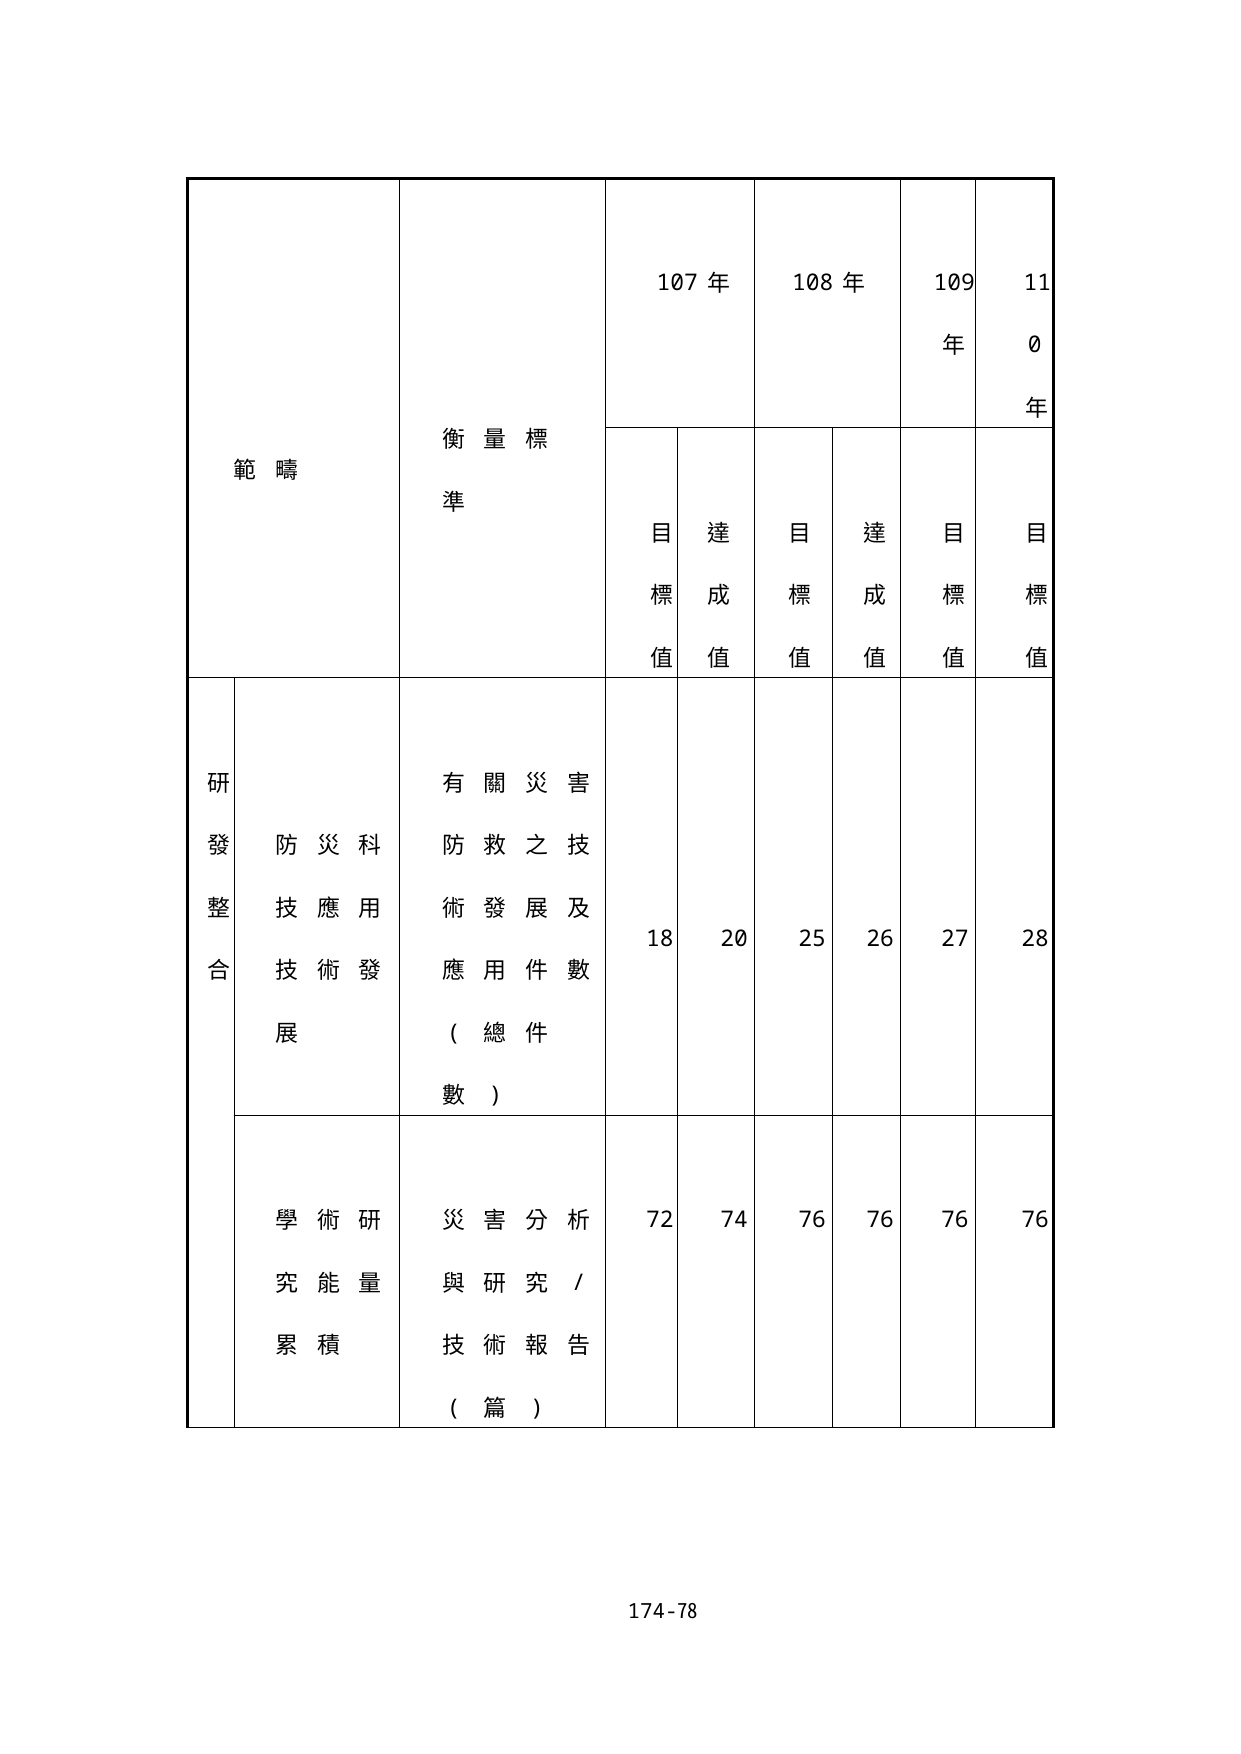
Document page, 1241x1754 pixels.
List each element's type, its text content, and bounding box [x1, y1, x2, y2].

table_cell 25 [755, 678, 832, 1115]
table_cell 76 [976, 1116, 1052, 1427]
table_header 衡量標準 [400, 180, 605, 677]
table_cell 76 [755, 1116, 832, 1427]
table_cell 20 [678, 678, 754, 1115]
table_cell 目標值 [606, 428, 677, 677]
table_header 107年 [606, 180, 754, 427]
table_header 109年 [901, 180, 975, 427]
table_cell 目標值 [901, 428, 975, 677]
table_cell 18 [606, 678, 677, 1115]
table_header 範疇 [189, 180, 399, 677]
table_cell 防災科技應用技術發展 [235, 678, 399, 1115]
table_cell 學術研究能量累積 [235, 1116, 399, 1427]
table_cell 有關災害防救之技術發展及應用件數(總件數) [400, 678, 605, 1115]
table_header 108年 [755, 180, 900, 427]
table_cell 76 [901, 1116, 975, 1427]
table_cell 目標值 [755, 428, 832, 677]
table_cell 災害分析與研究/技術報告(篇) [400, 1116, 605, 1427]
table_cell 27 [901, 678, 975, 1115]
table_cell 目標值 [976, 428, 1052, 677]
table_cell 28 [976, 678, 1052, 1115]
table_cell 達成值 [833, 428, 900, 677]
table_cell 26 [833, 678, 900, 1115]
table_cell 達成值 [678, 428, 754, 677]
table_cell 72 [606, 1116, 677, 1427]
table_cell 研發 整合 [189, 678, 234, 1427]
table_header 110年 [976, 180, 1052, 427]
table_cell 76 [833, 1116, 900, 1427]
table_cell 74 [678, 1116, 754, 1427]
